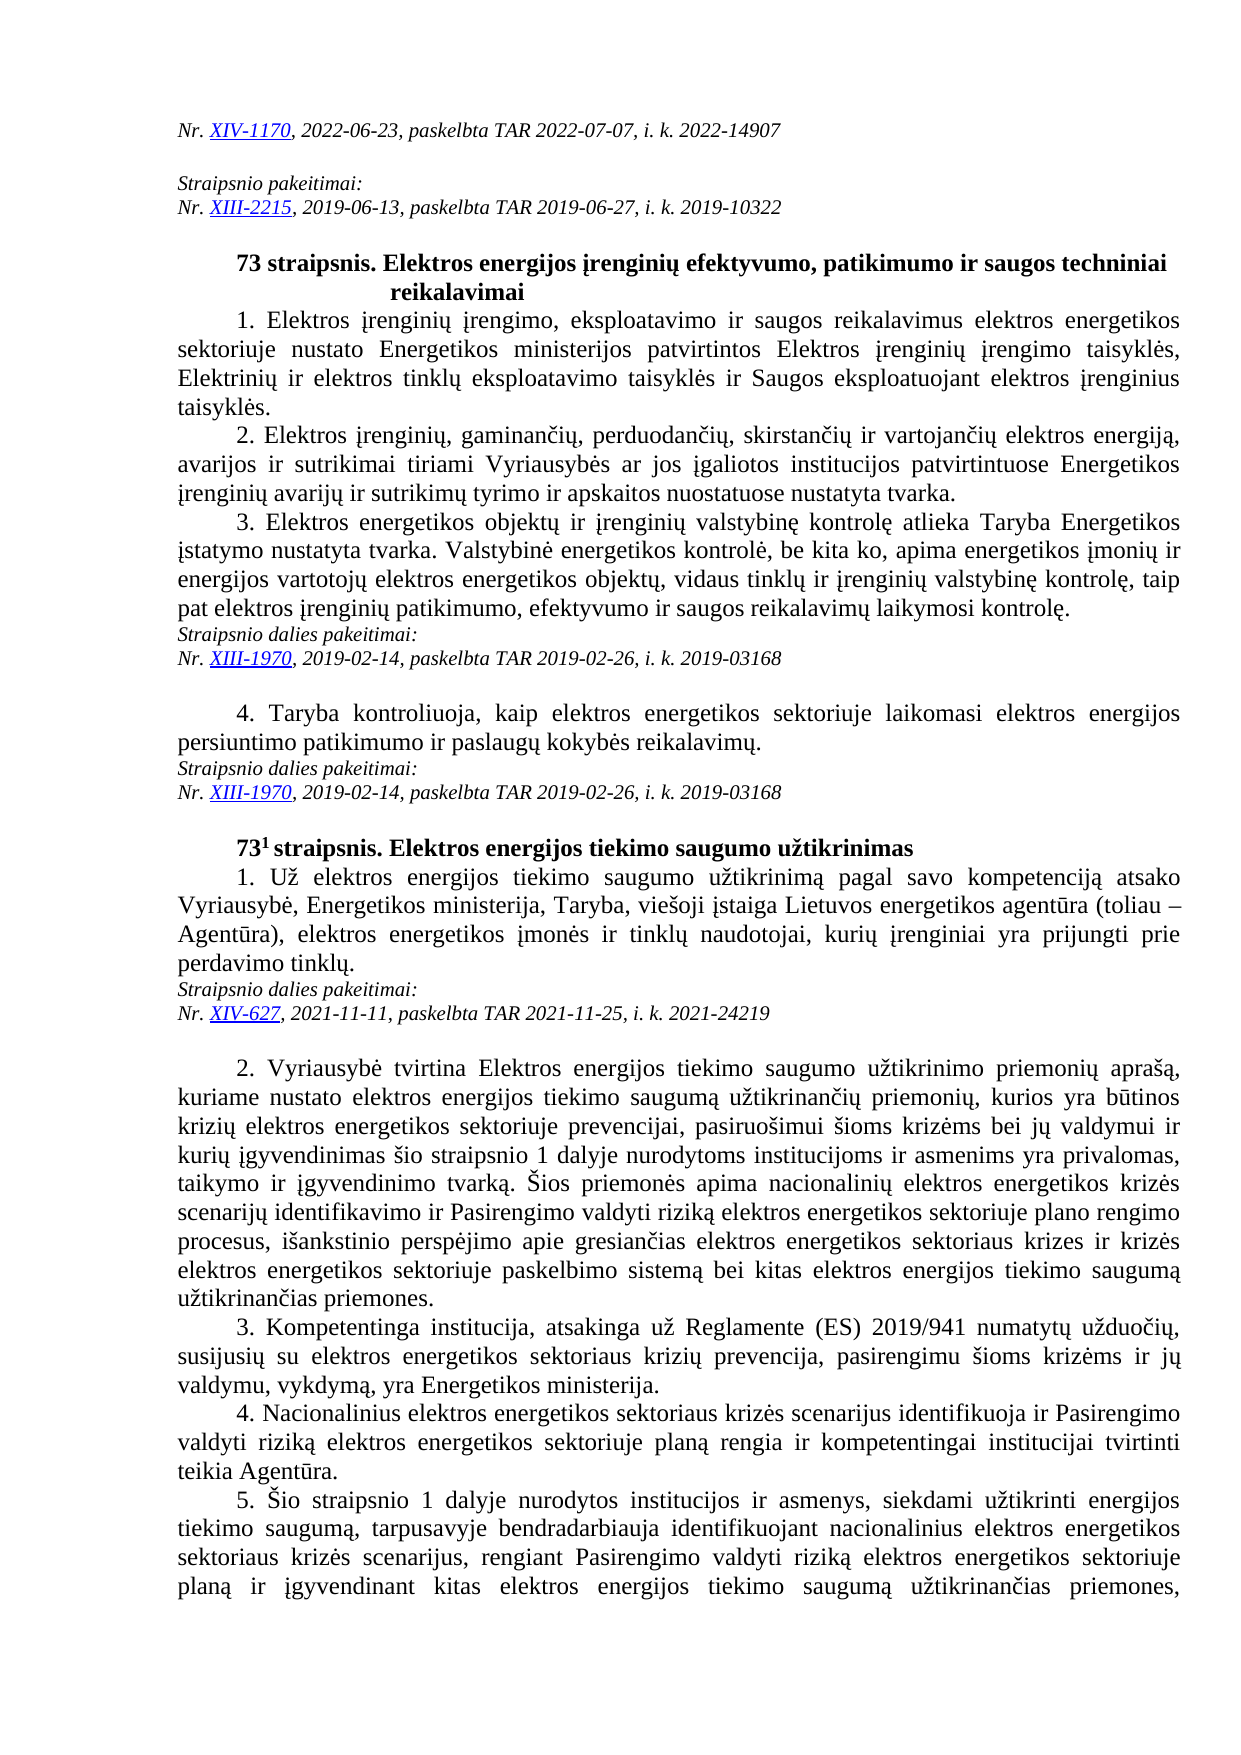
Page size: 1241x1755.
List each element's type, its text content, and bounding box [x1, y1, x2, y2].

text 1. Už elektros energijos tiekimo saugumo užtikrinimą pagal savo kompetenciją atsako Vyriausybė, Energetikos ministerija, Taryba, viešoji įstaiga Lietuvos energetikos agentūra (toliau – Agentūra), elektros energetikos įmonės ir tinklų naudotojai, kurių įrenginiai yra prijungti prie perdavimo tinklų. [177, 862, 1181, 977]
text 3. Elektros energetikos objektų ir įrenginių valstybinę kontrolę atlieka Taryba Energetikos įstatymo nustatyta tvarka. Valstybinė energetikos kontrolė, be kita ko, apima energetikos įmonių ir energijos vartotojų elektros energetikos objektų, vidaus tinklų ir įrenginių valstybinę kontrolę, taip pat elektros įrenginių patikimumo, efektyvumo ir saugos reikalavimų laikymosi kontrolę. [177, 507, 1181, 622]
text 2. Elektros įrenginių, gaminančių, perduodančių, skirstančių ir vartojančių elektros energiją, avarijos ir sutrikimai tiriami Vyriausybės ar jos įgaliotos institucijos patvirtintuose Energetikos įrenginių avarijų ir sutrikimų tyrimo ir apskaitos nuostatuose nustatyta tvarka. [177, 420, 1181, 507]
text Nr. XIII-1970, 2019-02-14, paskelbta TAR 2019-02-26, i. k. 2019-03168 [177, 780, 1181, 804]
text Straipsnio dalies pakeitimai: [177, 977, 1181, 1001]
text 73 straipsnis. Elektros energijos įrenginių efektyvumo, patikimumo ir saugos techniniai reikalavimai [236, 248, 1181, 305]
text Nr. XIII-2215, 2019-06-13, paskelbta TAR 2019-06-27, i. k. 2019-10322 [177, 195, 1181, 219]
text Straipsnio pakeitimai: [177, 171, 1181, 195]
text Nr. XIII-1970, 2019-02-14, paskelbta TAR 2019-02-26, i. k. 2019-03168 [177, 646, 1181, 670]
text 3. Kompetentinga institucija, atsakinga už Reglamente (ES) 2019/941 numatytų užduočių, susijusių su elektros energetikos sektoriaus krizių prevencija, pasirengimu šioms krizėms ir jų valdymu, vykdymą, yra Energetikos ministerija. [177, 1312, 1181, 1398]
text Nr. XIV-1170, 2022-06-23, paskelbta TAR 2022-07-07, i. k. 2022-14907 [177, 118, 1181, 142]
text Straipsnio dalies pakeitimai: [177, 756, 1181, 780]
text 5. Šio straipsnio 1 dalyje nurodytos institucijos ir asmenys, siekdami užtikrinti energijos tiekimo saugumą, tarpusavyje bendradarbiauja identifikuojant nacionalinius elektros energetikos sektoriaus krizės scenarijus, rengiant Pasirengimo valdyti riziką elektros energetikos sektoriuje planą ir įgyvendinant kitas elektros energijos tiekimo saugumą užtikrinančias priemones, [177, 1485, 1181, 1600]
text 731 straipsnis. Elektros energijos tiekimo saugumo užtikrinimas [177, 833, 1181, 862]
text 1. Elektros įrenginių įrengimo, eksploatavimo ir saugos reikalavimus elektros energetikos sektoriuje nustato Energetikos ministerijos patvirtintos Elektros įrenginių įrengimo taisyklės, Elektrinių ir elektros tinklų eksploatavimo taisyklės ir Saugos eksploatuojant elektros įrenginius taisyklės. [177, 305, 1181, 420]
text Straipsnio dalies pakeitimai: [177, 622, 1181, 646]
text Nr. XIV-627, 2021-11-11, paskelbta TAR 2021-11-25, i. k. 2021-24219 [177, 1001, 1181, 1025]
text 4. Nacionalinius elektros energetikos sektoriaus krizės scenarijus identifikuoja ir Pasirengimo valdyti riziką elektros energetikos sektoriuje planą rengia ir kompetentingai institucijai tvirtinti teikia Agentūra. [177, 1398, 1181, 1485]
text 2. Vyriausybė tvirtina Elektros energijos tiekimo saugumo užtikrinimo priemonių aprašą, kuriame nustato elektros energijos tiekimo saugumą užtikrinančių priemonių, kurios yra būtinos krizių elektros energetikos sektoriuje prevencijai, pasiruošimui šioms krizėms bei jų valdymui ir kurių įgyvendinimas šio straipsnio 1 dalyje nurodytoms institucijoms ir asmenims yra privalomas, taikymo ir įgyvendinimo tvarką. Šios priemonės apima nacionalinių elektros energetikos krizės scenarijų identifikavimo ir Pasirengimo valdyti riziką elektros energetikos sektoriuje plano rengimo procesus, išankstinio perspėjimo apie gresiančias elektros energetikos sektoriaus krizes ir krizės elektros energetikos sektoriuje paskelbimo sistemą bei kitas elektros energijos tiekimo saugumą užtikrinančias priemones. [177, 1053, 1181, 1312]
text 4. Taryba kontroliuoja, kaip elektros energetikos sektoriuje laikomasi elektros energijos persiuntimo patikimumo ir paslaugų kokybės reikalavimų. [177, 698, 1181, 756]
